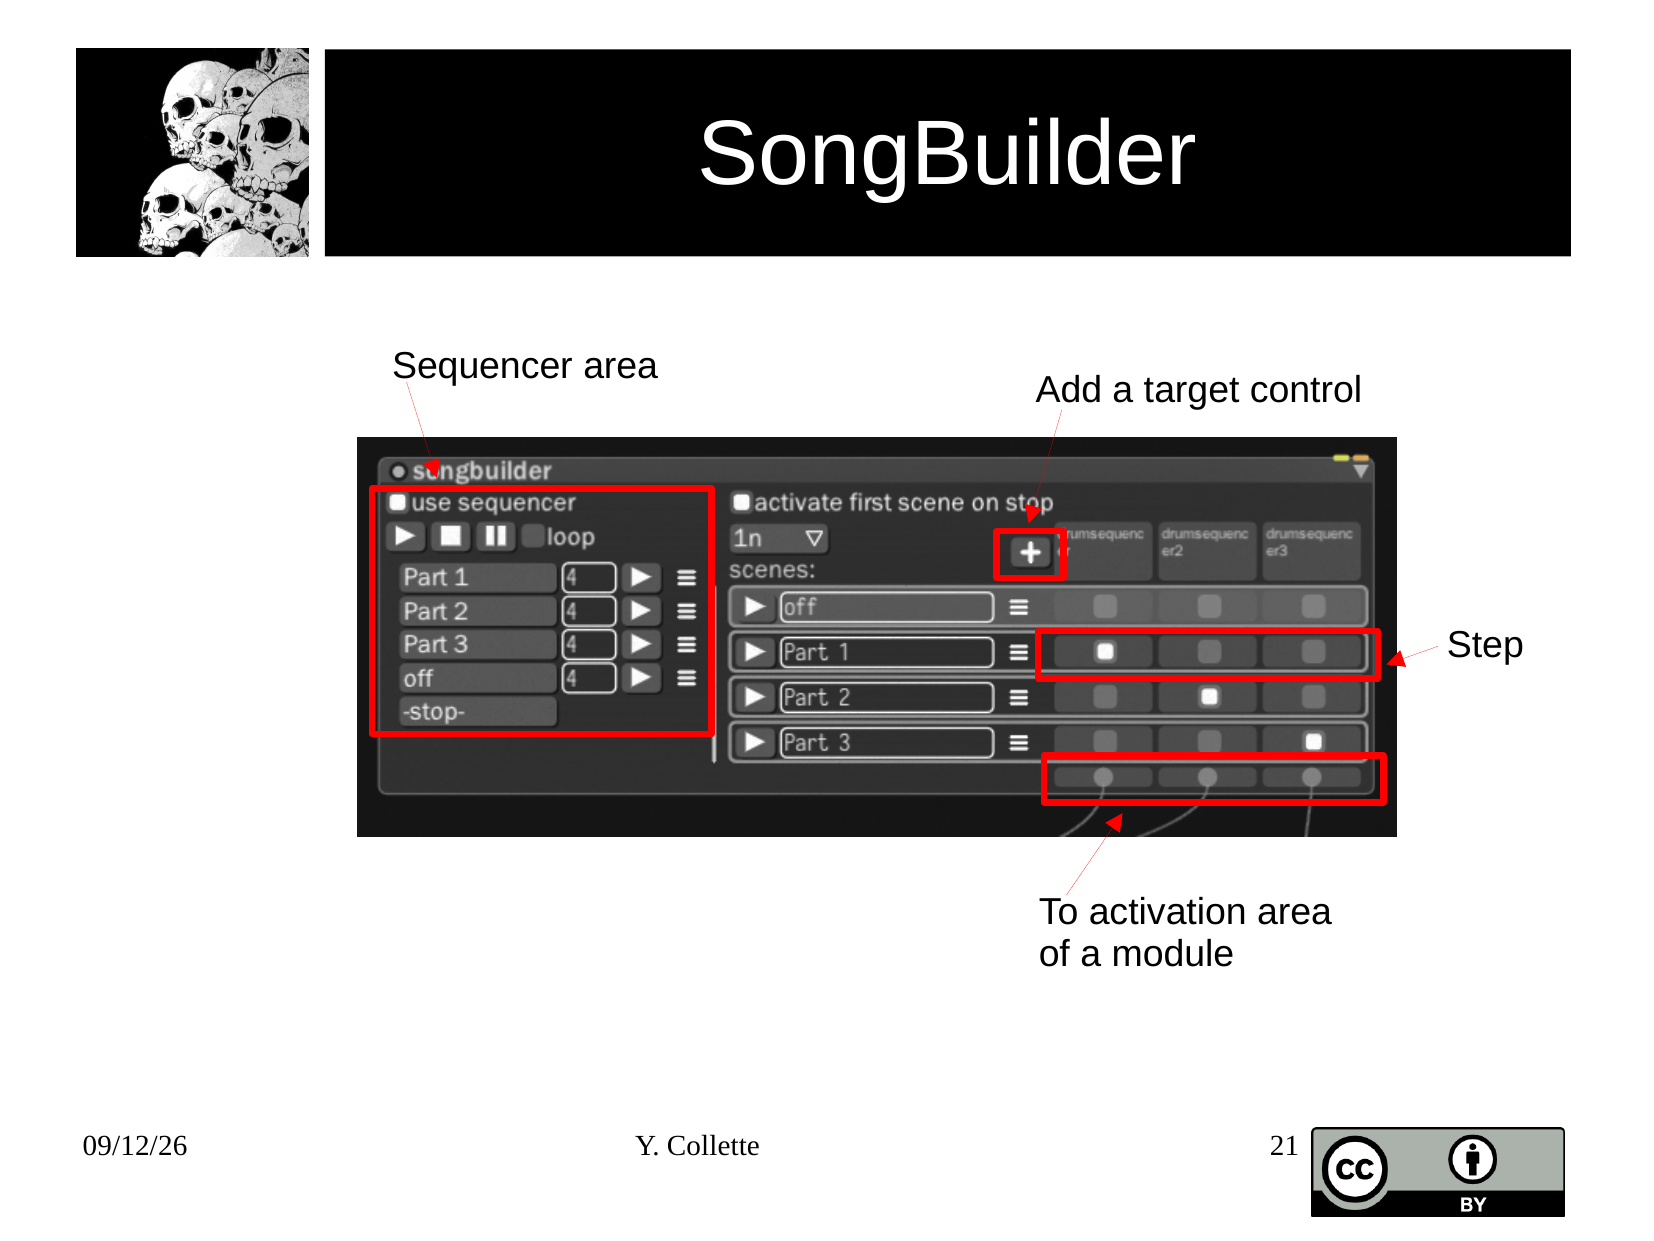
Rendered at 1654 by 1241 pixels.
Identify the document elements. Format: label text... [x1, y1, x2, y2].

title SongBuilder [324, 49, 1571, 257]
text_box To activation area of a module [1024, 882, 1381, 982]
picture [76, 48, 309, 257]
picture [357, 437, 1397, 838]
text_box Step [1432, 616, 1558, 677]
text_box Add a target control [1020, 360, 1378, 422]
picture [1311, 1127, 1565, 1217]
text_box Sequencer area [377, 337, 692, 398]
